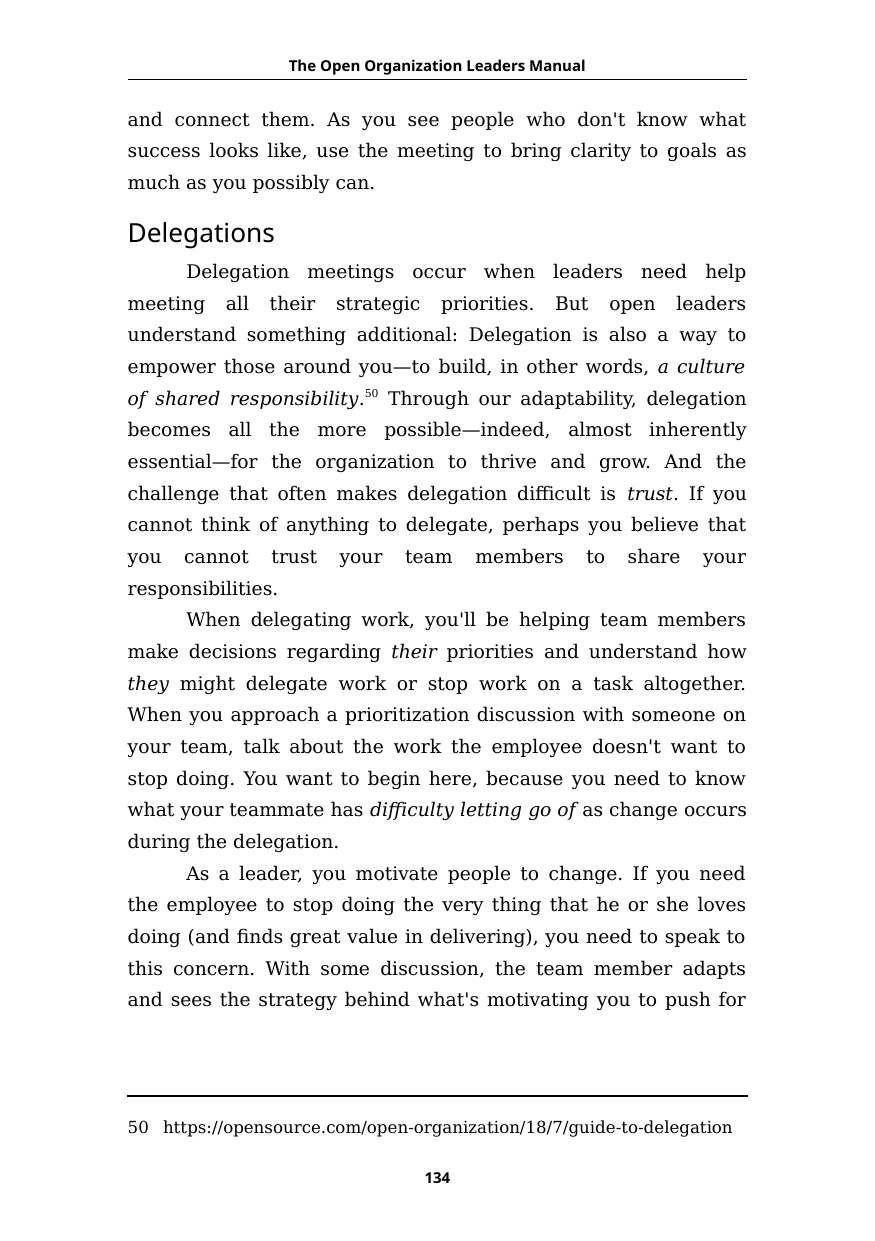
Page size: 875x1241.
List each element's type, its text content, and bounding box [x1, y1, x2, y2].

text When delegating work, you'll be helping team members make decisions regarding their priorities and understand how they might delegate work or stop work on a task altogether. When you approach a prioritization discussion with someone on your team, talk about the work the employee doesn't want to stop doing. You want to begin here, because you need to know what your teammate has difficulty letting go of as change occurs during the delegation. [127, 609, 747, 853]
text Delegation meetings occur when leaders need help meeting all their strategic priorities. But open leaders understand something additional: Delegation is also a way to empower those around you—to build, in other words, a culture of shared responsibility. Through our adaptability, delegation becomes all the more possible—indeed, almost inherently essential—for the organization to thrive and grow. And the challenge that often makes delegation difficult is trust. If you cannot think of anything to delegate, perhaps you believe that you cannot trust your team members to share your responsibilities. [127, 261, 747, 599]
text https://opensource.com/open-organization/18/7/guide-to-delegation [127, 1118, 747, 1138]
text As a leader, you motivate people to change. If you need the employee to stop doing the very thing that he or she loves doing (and finds great value in delivering), you need to speak to this concern. With some discussion, the team member adapts and sees the strategy behind what's motivating you to push for [127, 863, 747, 1011]
subtitle Delegations [127, 219, 747, 249]
text and connect them. As you see people who don't know what success looks like, use the meeting to bring clarity to goals as much as you possibly can. [127, 109, 747, 194]
